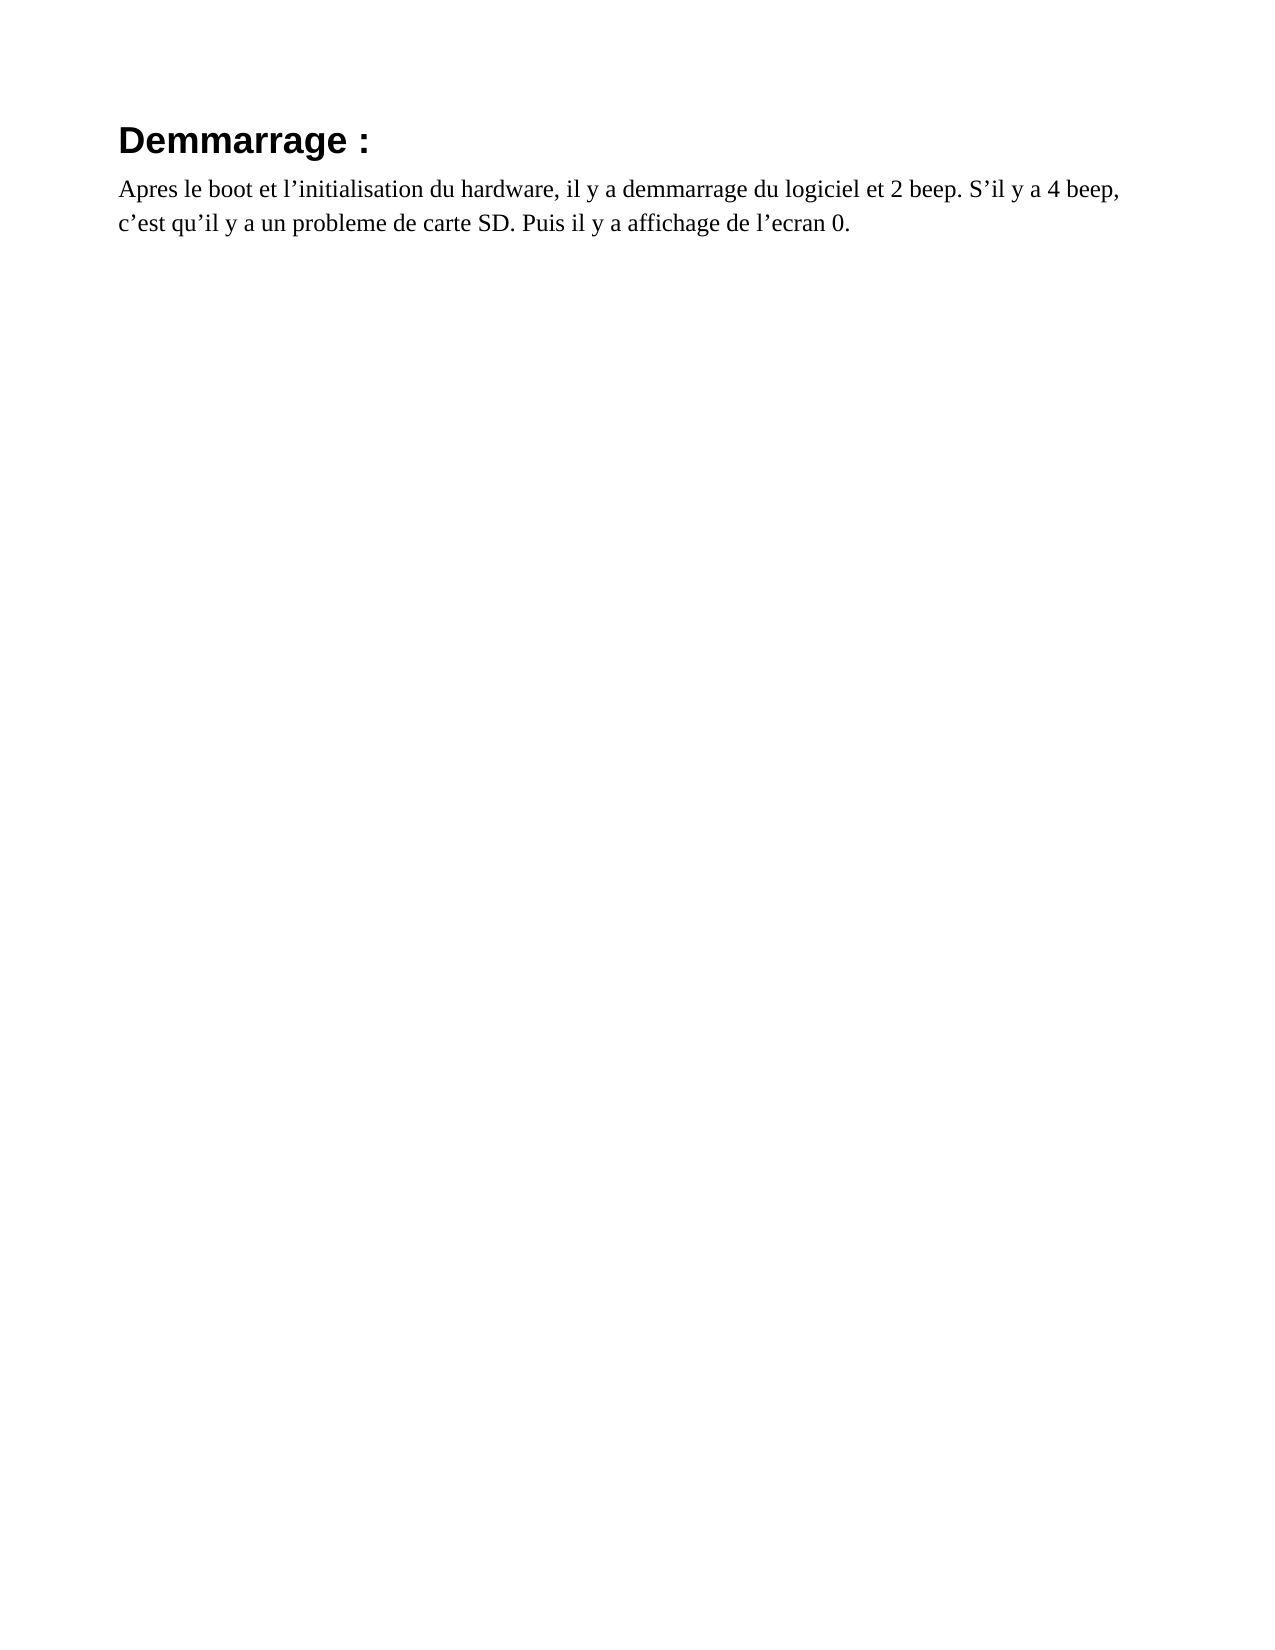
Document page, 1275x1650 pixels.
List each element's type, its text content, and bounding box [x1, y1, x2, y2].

subtitle Demmarrage : [118, 118, 1157, 161]
text Apres le boot et l’initialisation du hardware, il y a demmarrage du logiciel et 2 beep. S’il y a 4 beep, c’est qu’il y a un probleme de carte SD. Puis il y a affichage de l’ecran 0. [118, 174, 1157, 237]
